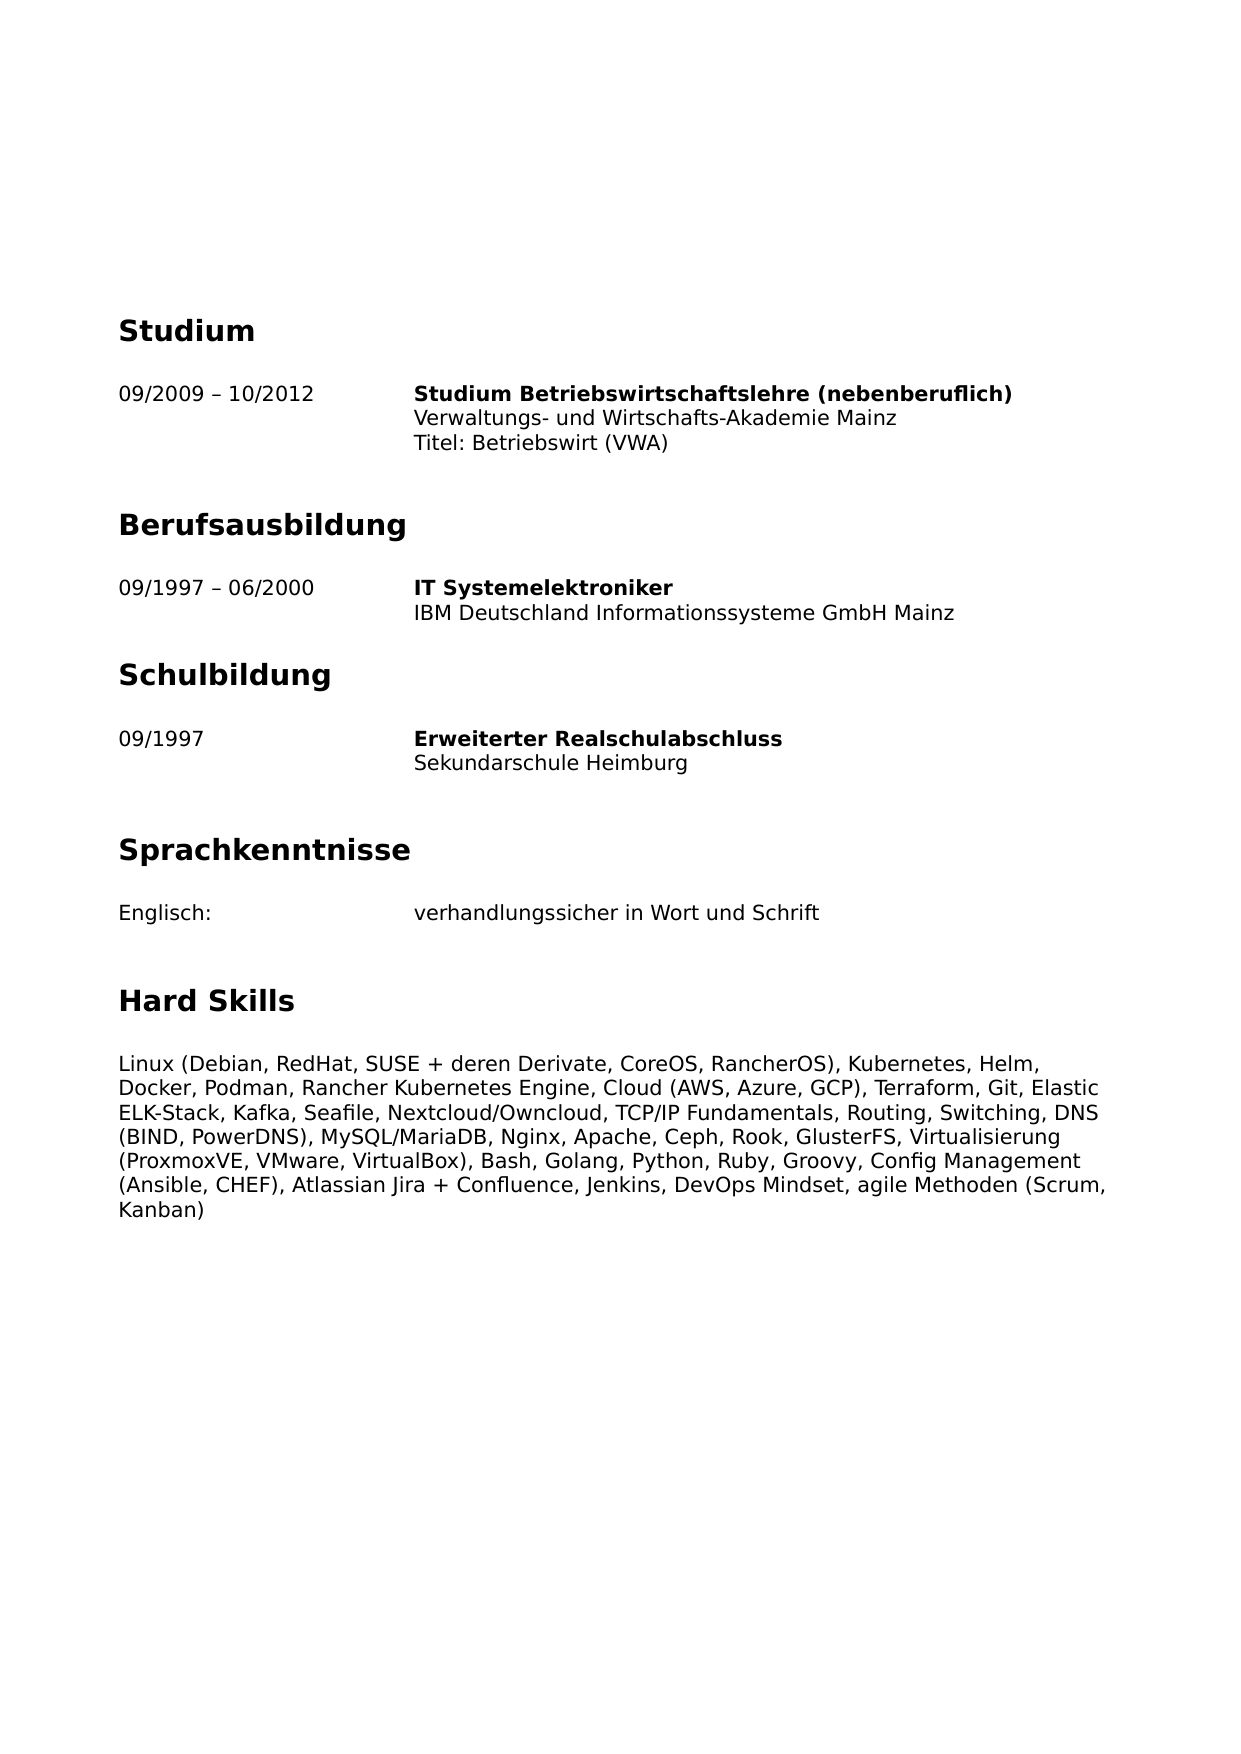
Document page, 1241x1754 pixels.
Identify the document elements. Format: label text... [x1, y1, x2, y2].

text 09/1997 – 06/2000 IT Systemelektroniker [118, 576, 1122, 601]
text Studium [118, 314, 1122, 348]
text Sekundarschule Heimburg [118, 751, 1122, 775]
text IBM Deutschland Informationssysteme GmbH Mainz [118, 601, 1122, 625]
text Titel: Betriebswirt (VWA) [118, 431, 1122, 455]
text Sprachkenntnisse [118, 833, 1122, 867]
text 09/1997 Erweiterter Realschulabschluss [118, 727, 1122, 751]
text Englisch: verhandlungssicher in Wort und Schrift [118, 901, 1122, 926]
text Verwaltungs- und Wirtschafts-Akademie Mainz [118, 406, 1122, 431]
text Schulbildung [118, 659, 1122, 693]
text Hard Skills [118, 984, 1122, 1018]
text 09/2009 – 10/2012 Studium Betriebswirtschaftslehre (nebenberuflich) [118, 382, 1122, 406]
text Linux (Debian, RedHat, SUSE + deren Derivate, CoreOS, RancherOS), Kubernetes, Helm, Docker, Podman, Rancher Kubernetes Engine, Cloud (AWS, Azure, GCP), Terraform, Git, Elastic ELK-Stack, Kafka, Seafile, Nextcloud/Owncloud, TCP/IP Fundamentals, Routing, Switching, DNS (BIND, PowerDNS), MySQL/MariaDB, Nginx, Apache, Ceph, Rook, GlusterFS, Virtualisierung (ProxmoxVE, VMware, VirtualBox), Bash, Golang, Python, Ruby, Groovy, Config Management (Ansible, CHEF), Atlassian Jira + Confluence, Jenkins, DevOps Mindset, agile Methoden (Scrum, Kanban) [118, 1052, 1122, 1222]
text Berufsausbildung [118, 508, 1122, 542]
